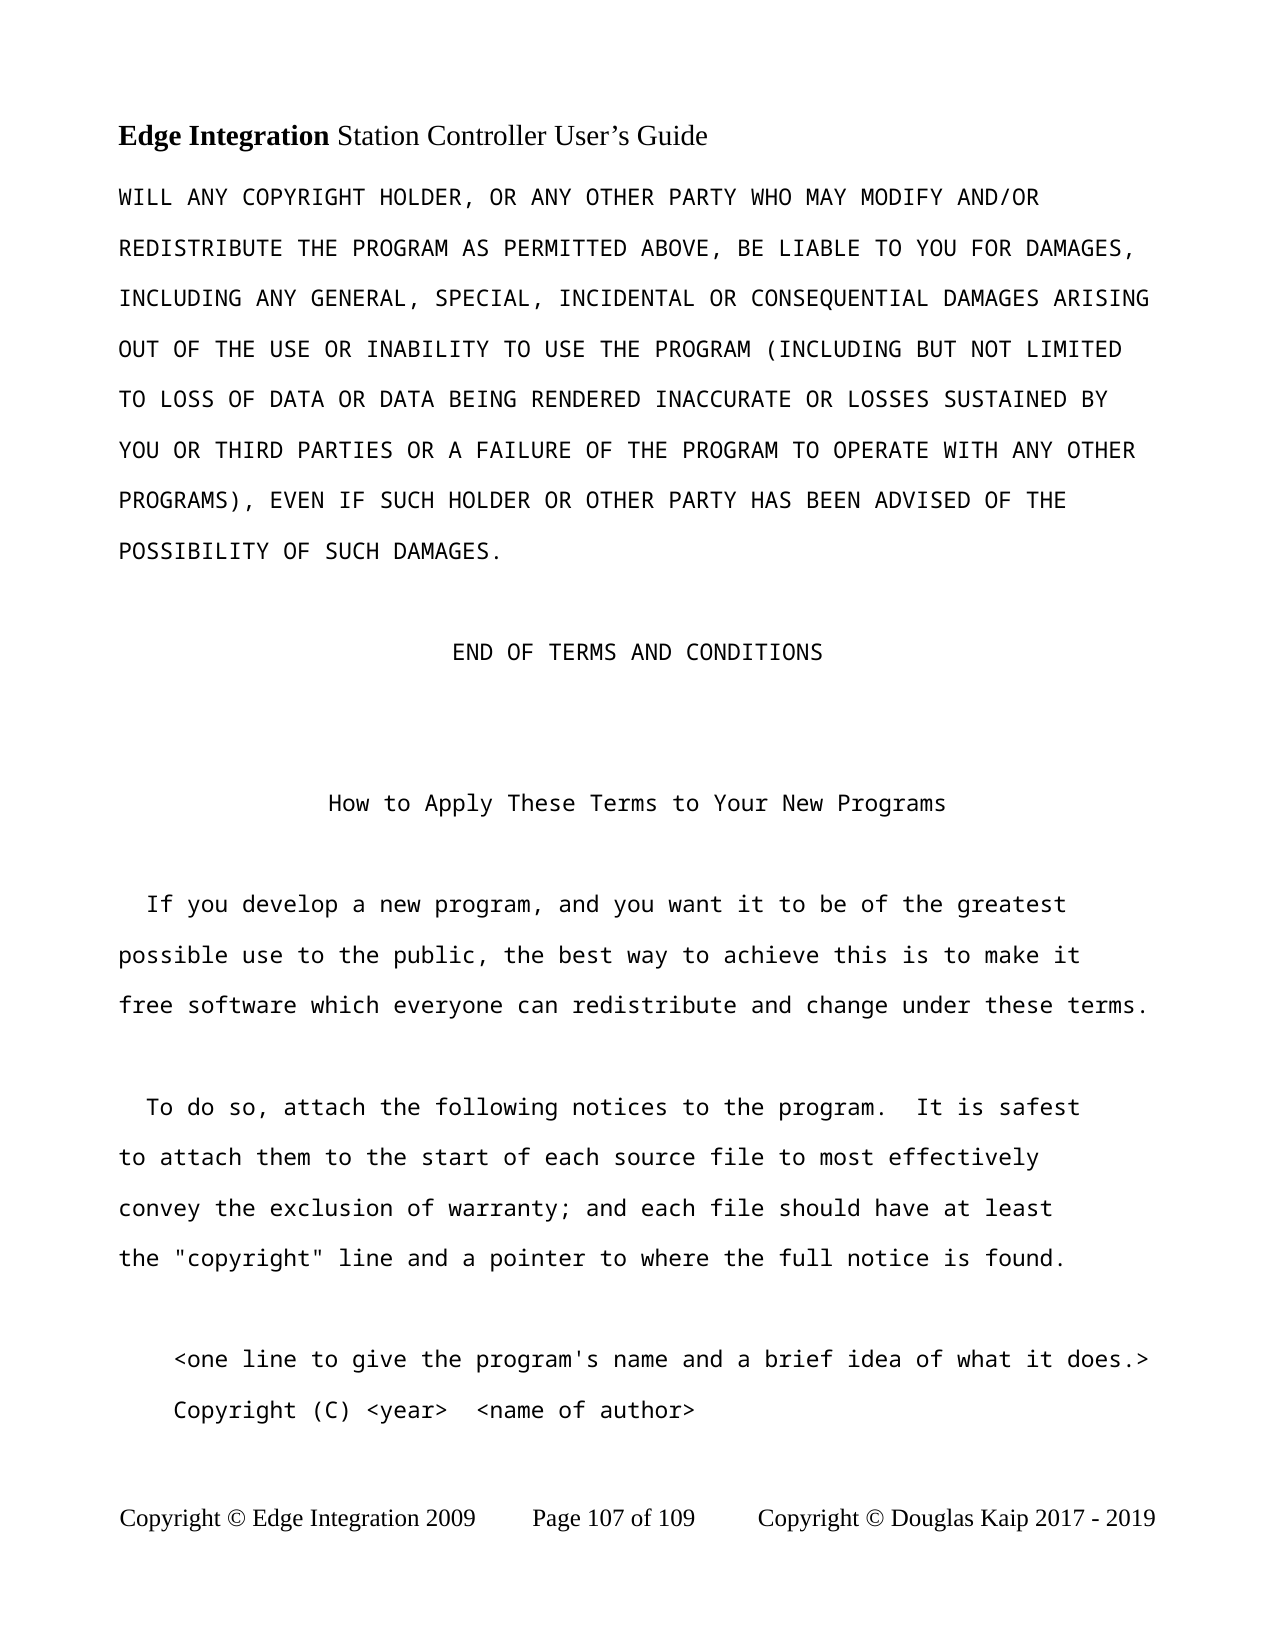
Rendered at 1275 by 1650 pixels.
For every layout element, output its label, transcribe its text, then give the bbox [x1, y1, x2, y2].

text to attach them to the start of each source file to most effectively [118, 1141, 1157, 1172]
text OUT OF THE USE OR INABILITY TO USE THE PROGRAM (INCLUDING BUT NOT LIMITED [118, 333, 1157, 364]
text Copyright (C) <year> <name of author> [118, 1394, 1157, 1425]
text WILL ANY COPYRIGHT HOLDER, OR ANY OTHER PARTY WHO MAY MODIFY AND/OR [118, 181, 1157, 212]
text How to Apply These Terms to Your New Programs [118, 787, 1157, 819]
text <one line to give the program's name and a brief idea of what it does.> [118, 1343, 1157, 1374]
text convey the exclusion of warranty; and each file should have at least [118, 1192, 1157, 1223]
text To do so, attach the following notices to the program. It is safest [118, 1091, 1157, 1122]
text free software which everyone can redistribute and change under these terms. [118, 989, 1157, 1021]
text INCLUDING ANY GENERAL, SPECIAL, INCIDENTAL OR CONSEQUENTIAL DAMAGES ARISING [118, 282, 1157, 313]
text TO LOSS OF DATA OR DATA BEING RENDERED INACCURATE OR LOSSES SUSTAINED BY [118, 383, 1157, 414]
text PROGRAMS), EVEN IF SUCH HOLDER OR OTHER PARTY HAS BEEN ADVISED OF THE [118, 484, 1157, 516]
text POSSIBILITY OF SUCH DAMAGES. [118, 535, 1157, 566]
text REDISTRIBUTE THE PROGRAM AS PERMITTED ABOVE, BE LIABLE TO YOU FOR DAMAGES, [118, 232, 1157, 263]
text If you develop a new program, and you want it to be of the greatest [118, 888, 1157, 920]
text YOU OR THIRD PARTIES OR A FAILURE OF THE PROGRAM TO OPERATE WITH ANY OTHER [118, 434, 1157, 465]
text the "copyright" line and a pointer to where the full notice is found. [118, 1242, 1157, 1273]
text END OF TERMS AND CONDITIONS [118, 636, 1157, 667]
text possible use to the public, the best way to achieve this is to make it [118, 939, 1157, 970]
